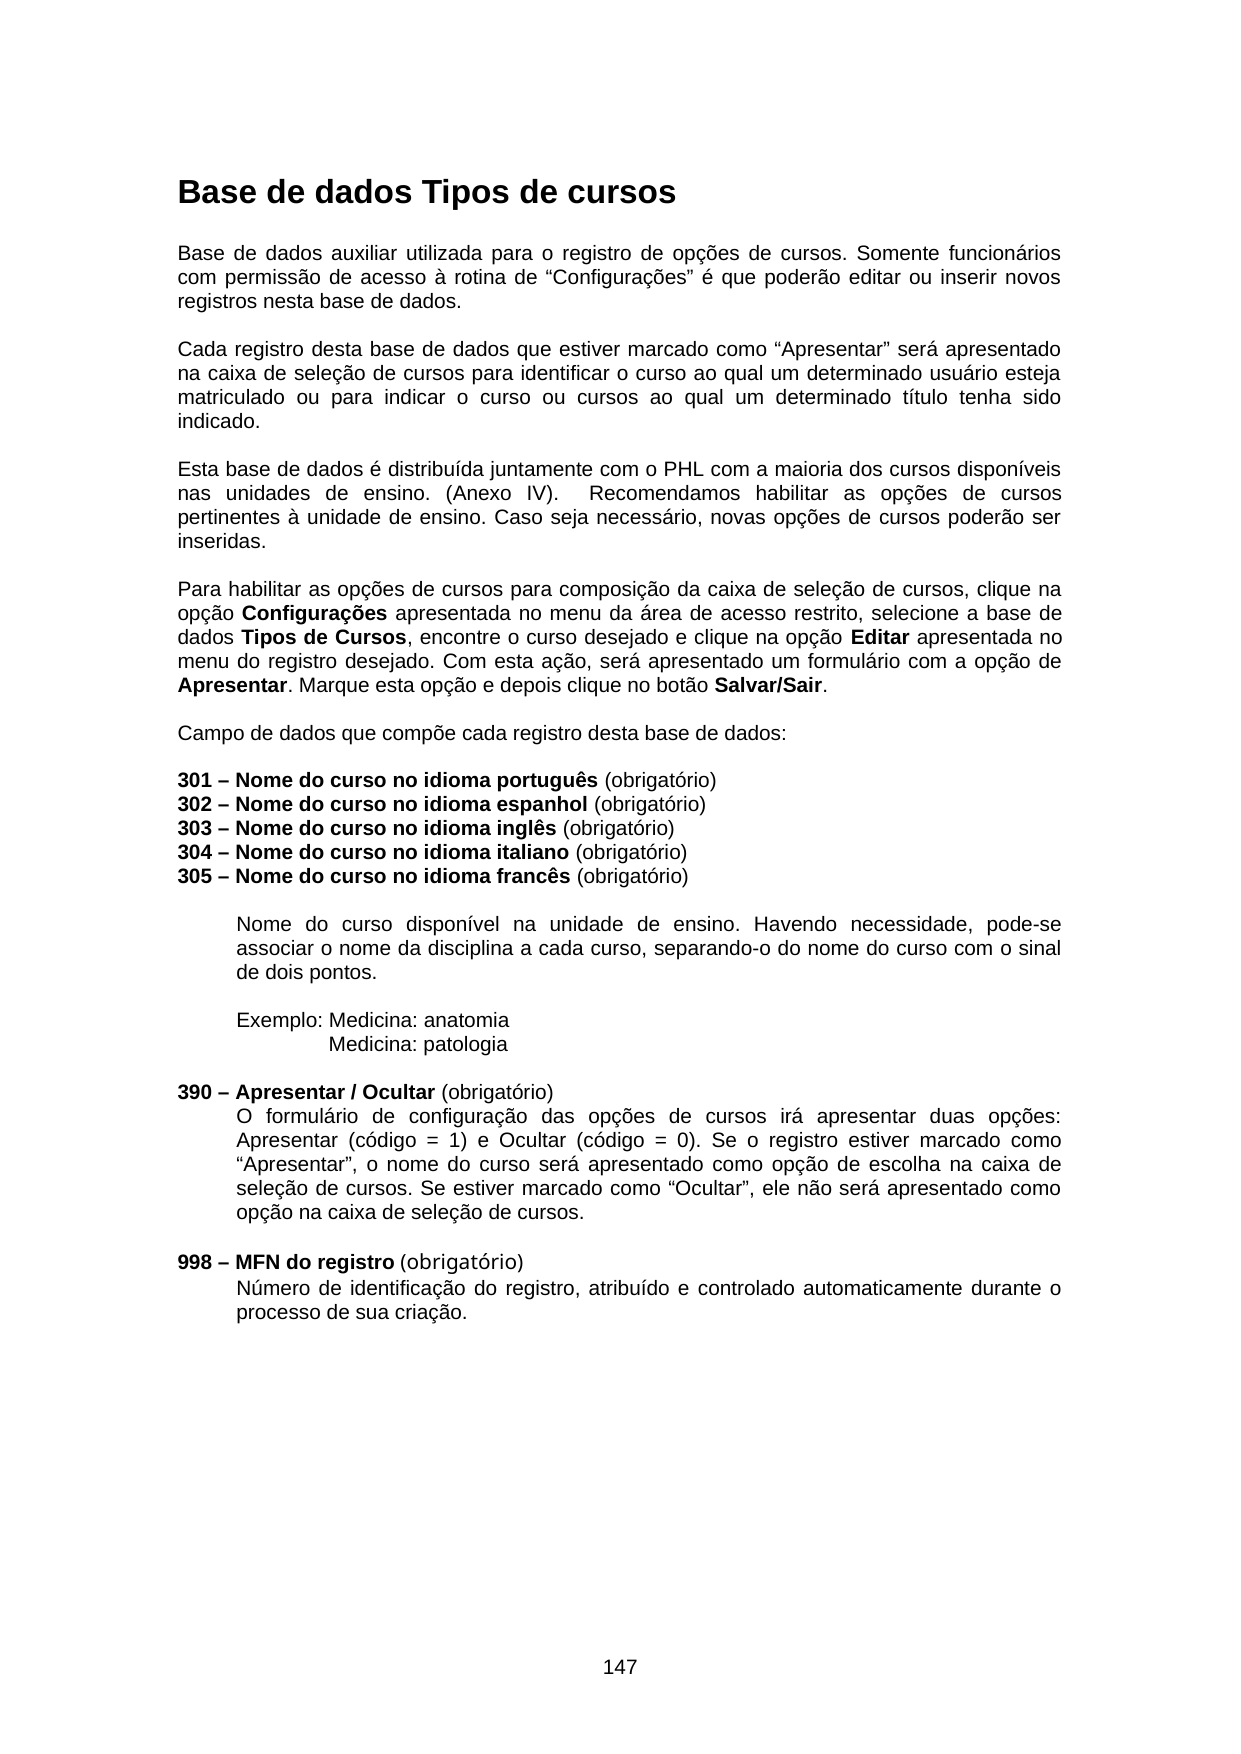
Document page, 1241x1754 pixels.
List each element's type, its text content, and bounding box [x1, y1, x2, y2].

text Nome do curso disponível na unidade de ensino. Havendo necessidade, pode-se associar o nome da disciplina a cada curso, separando-o do nome do curso com o sinal de dois pontos. [236, 912, 1063, 984]
text 998 – MFN do registro (obrigatório) [177, 1247, 1063, 1276]
text Exemplo: Medicina: anatomia [236, 1008, 1063, 1032]
text Esta base de dados é distribuída juntamente com o PHL com a maioria dos cursos disponíveis nas unidades de ensino. (Anexo IV). Recomendamos habilitar as opções de cursos pertinentes à unidade de ensino. Caso seja necessário, novas opções de cursos poderão ser inseridas. [177, 457, 1063, 553]
text 305 – Nome do curso no idioma francês (obrigatório) [177, 864, 1063, 888]
subtitle Base de dados Tipos de cursos [177, 173, 1063, 211]
text 304 – Nome do curso no idioma italiano (obrigatório) [177, 840, 1063, 864]
text Número de identificação do registro, atribuído e controlado automaticamente durante o processo de sua criação. [236, 1276, 1063, 1324]
text 390 – Apresentar / Ocultar (obrigatório) [177, 1080, 1063, 1104]
text Medicina: patologia [236, 1032, 1063, 1056]
text 302 – Nome do curso no idioma espanhol (obrigatório) [177, 792, 1063, 816]
text Cada registro desta base de dados que estiver marcado como “Apresentar” será apresentado na caixa de seleção de cursos para identificar o curso ao qual um determinado usuário esteja matriculado ou para indicar o curso ou cursos ao qual um determinado título tenha sido indicado. [177, 337, 1063, 433]
text Base de dados auxiliar utilizada para o registro de opções de cursos. Somente funcionários com permissão de acesso à rotina de “Configurações” é que poderão editar ou inserir novos registros nesta base de dados. [177, 241, 1063, 313]
text 301 – Nome do curso no idioma português (obrigatório) [177, 768, 1063, 792]
text Para habilitar as opções de cursos para composição da caixa de seleção de cursos, clique na opção Configurações apresentada no menu da área de acesso restrito, selecione a base de dados Tipos de Cursos, encontre o curso desejado e clique na opção Editar apresentada no menu do registro desejado. Com esta ação, será apresentado um formulário com a opção de Apresentar. Marque esta opção e depois clique no botão Salvar/Sair. [177, 577, 1063, 696]
text 303 – Nome do curso no idioma inglês (obrigatório) [177, 816, 1063, 840]
text Campo de dados que compõe cada registro desta base de dados: [177, 720, 1063, 744]
text O formulário de configuração das opções de cursos irá apresentar duas opções: Apresentar (código = 1) e Ocultar (código = 0). Se o registro estiver marcado como “Apresentar”, o nome do curso será apresentado como opção de escolha na caixa de seleção de cursos. Se estiver marcado como “Ocultar”, ele não será apresentado como opção na caixa de seleção de cursos. [236, 1104, 1063, 1223]
